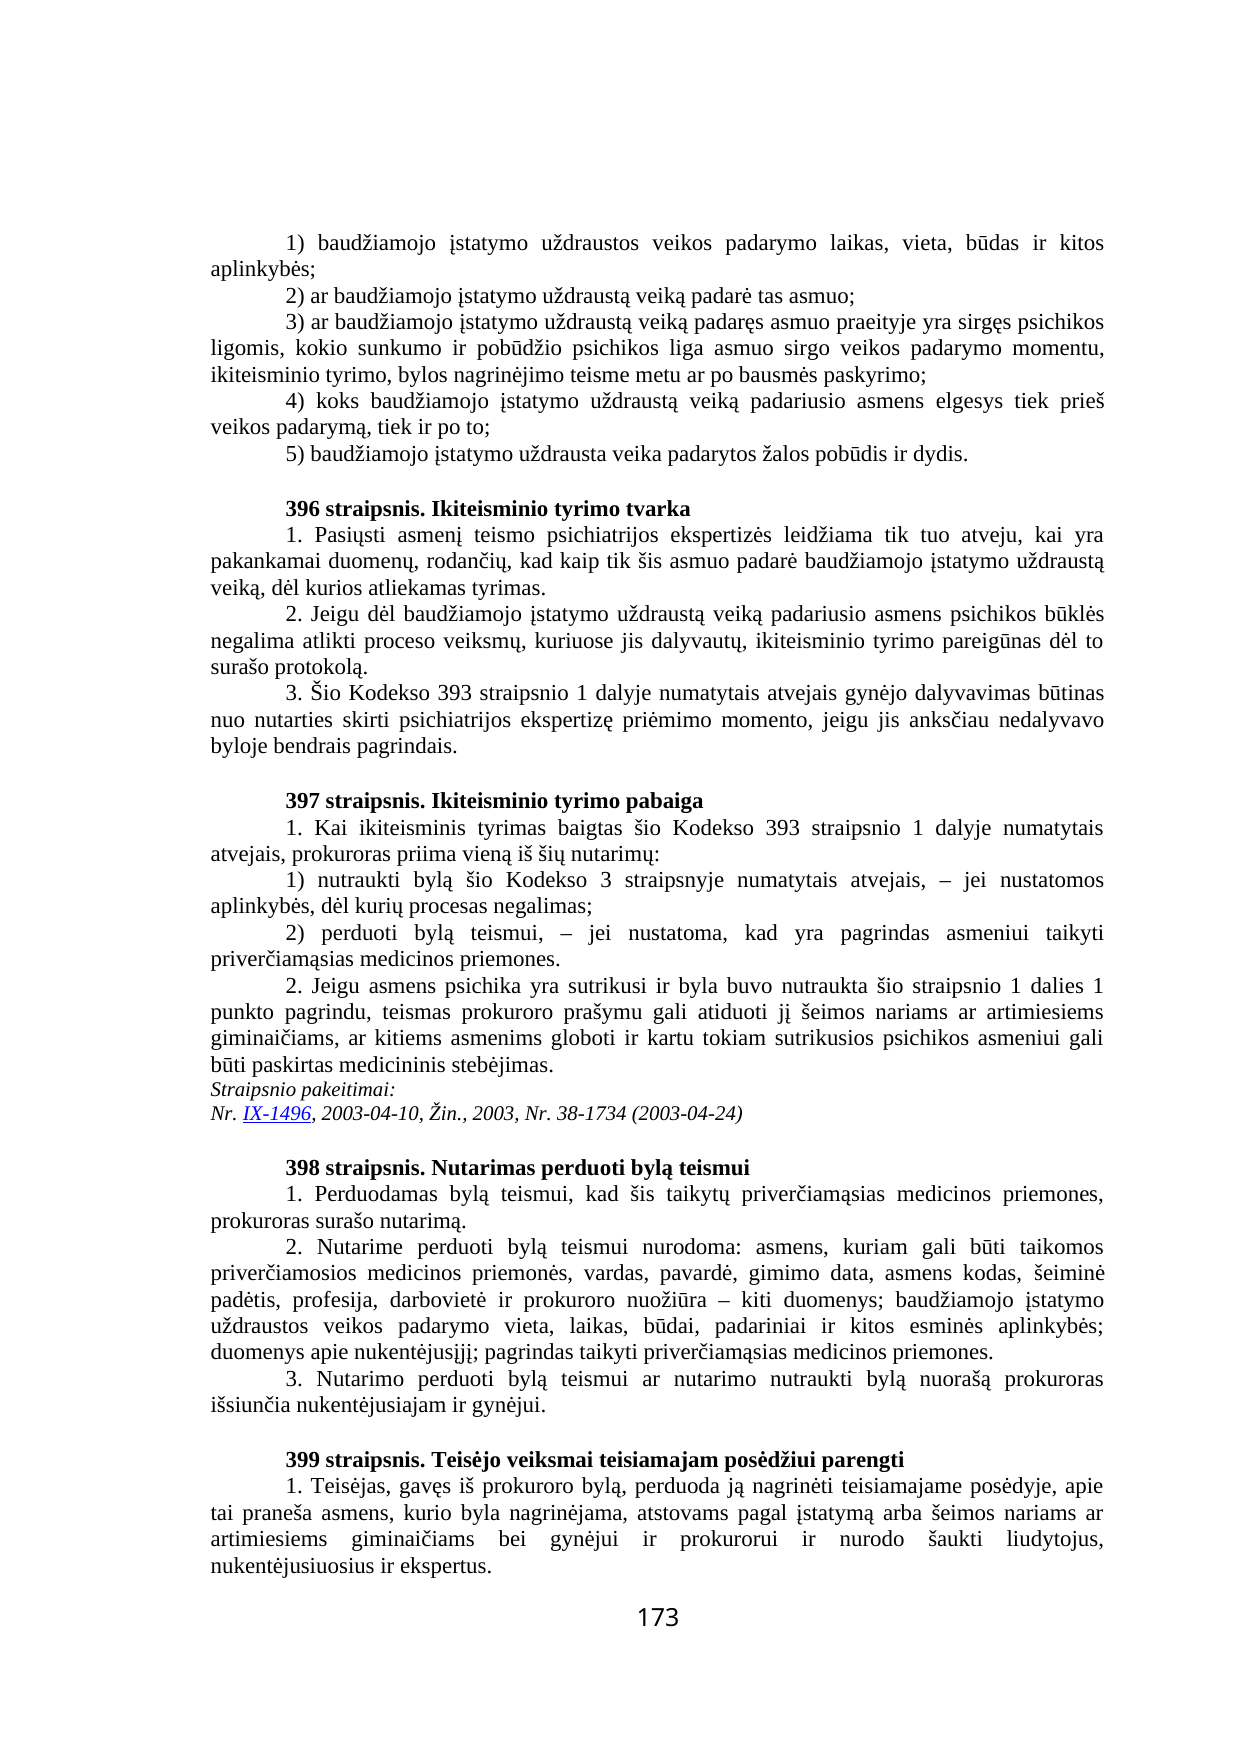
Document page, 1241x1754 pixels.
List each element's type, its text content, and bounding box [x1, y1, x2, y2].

text 2) ar baudžiamojo įstatymo uždraustą veiką padarė tas asmuo; [210, 282, 1105, 308]
text 1. Perduodamas bylą teismui, kad šis taikytų priverčiamąsias medicinos priemones, prokuroras surašo nutarimą. [210, 1180, 1105, 1233]
text 396 straipsnis. Ikiteisminio tyrimo tvarka [210, 495, 1105, 521]
text 3. Nutarimo perduoti bylą teismui ar nutarimo nutraukti bylą nuorašą prokuroras išsiunčia nukentėjusiajam ir gynėjui. [210, 1365, 1105, 1417]
text 5) baudžiamojo įstatymo uždrausta veika padarytos žalos pobūdis ir dydis. [210, 440, 1105, 466]
text 399 straipsnis. Teisėjo veiksmai teisiamajam posėdžiui parengti [210, 1446, 1105, 1473]
text 1. Kai ikiteisminis tyrimas baigtas šio Kodekso 393 straipsnio 1 dalyje numatytais atvejais, prokuroras priima vieną iš šių nutarimų: [210, 813, 1105, 866]
text 2. Nutarime perduoti bylą teismui nurodoma: asmens, kuriam gali būti taikomos priverčiamosios medicinos priemonės, vardas, pavardė, gimimo data, asmens kodas, šeiminė padėtis, profesija, darbovietė ir prokuroro nuožiūra – kiti duomenys; baudžiamojo įstatymo uždraustos veikos padarymo vieta, laikas, būdai, padariniai ir kitos esminės aplinkybės; duomenys apie nukentėjusįjį; pagrindas taikyti priverčiamąsias medicinos priemones. [210, 1233, 1105, 1365]
text 2) perduoti bylą teismui, – jei nustatoma, kad yra pagrindas asmeniui taikyti priverčiamąsias medicinos priemones. [210, 919, 1105, 972]
text 3) ar baudžiamojo įstatymo uždraustą veiką padaręs asmuo praeityje yra sirgęs psichikos ligomis, kokio sunkumo ir pobūdžio psichikos liga asmuo sirgo veikos padarymo momentu, ikiteisminio tyrimo, bylos nagrinėjimo teisme metu ar po bausmės paskyrimo; [210, 308, 1105, 387]
text 1. Pasiųsti asmenį teismo psichiatrijos ekspertizės leidžiama tik tuo atveju, kai yra pakankamai duomenų, rodančių, kad kaip tik šis asmuo padarė baudžiamojo įstatymo uždraustą veiką, dėl kurios atliekamas tyrimas. [210, 521, 1105, 600]
text 1) baudžiamojo įstatymo uždraustos veikos padarymo laikas, vieta, būdas ir kitos aplinkybės; [210, 229, 1105, 282]
text Nr. IX-1496, 2003-04-10, Žin., 2003, Nr. 38-1734 (2003-04-24) [210, 1101, 1105, 1125]
text 397 straipsnis. Ikiteisminio tyrimo pabaiga [210, 787, 1105, 813]
text 398 straipsnis. Nutarimas perduoti bylą teismui [210, 1154, 1105, 1180]
text 1. Teisėjas, gavęs iš prokuroro bylą, perduoda ją nagrinėti teisiamajame posėdyje, apie tai praneša asmens, kurio byla nagrinėjama, atstovams pagal įstatymą arba šeimos nariams ar artimiesiems giminaičiams bei gynėjui ir prokurorui ir nurodo šaukti liudytojus, nukentėjusiuosius ir ekspertus. [210, 1473, 1105, 1578]
text 2. Jeigu dėl baudžiamojo įstatymo uždraustą veiką padariusio asmens psichikos būklės negalima atlikti proceso veiksmų, kuriuose jis dalyvautų, ikiteisminio tyrimo pareigūnas dėl to surašo protokolą. [210, 600, 1105, 679]
text 2. Jeigu asmens psichika yra sutrikusi ir byla buvo nutraukta šio straipsnio 1 dalies 1 punkto pagrindu, teismas prokuroro prašymu gali atiduoti jį šeimos nariams ar artimiesiems giminaičiams, ar kitiems asmenims globoti ir kartu tokiam sutrikusios psichikos asmeniui gali būti paskirtas medicininis stebėjimas. [210, 972, 1105, 1077]
text 1) nutraukti bylą šio Kodekso 3 straipsnyje numatytais atvejais, – jei nustatomos aplinkybės, dėl kurių procesas negalimas; [210, 866, 1105, 919]
text 4) koks baudžiamojo įstatymo uždraustą veiką padariusio asmens elgesys tiek prieš veikos padarymą, tiek ir po to; [210, 387, 1105, 440]
text 3. Šio Kodekso 393 straipsnio 1 dalyje numatytais atvejais gynėjo dalyvavimas būtinas nuo nutarties skirti psichiatrijos ekspertizę priėmimo momento, jeigu jis anksčiau nedalyvavo byloje bendrais pagrindais. [210, 679, 1105, 758]
text Straipsnio pakeitimai: [210, 1077, 1105, 1101]
